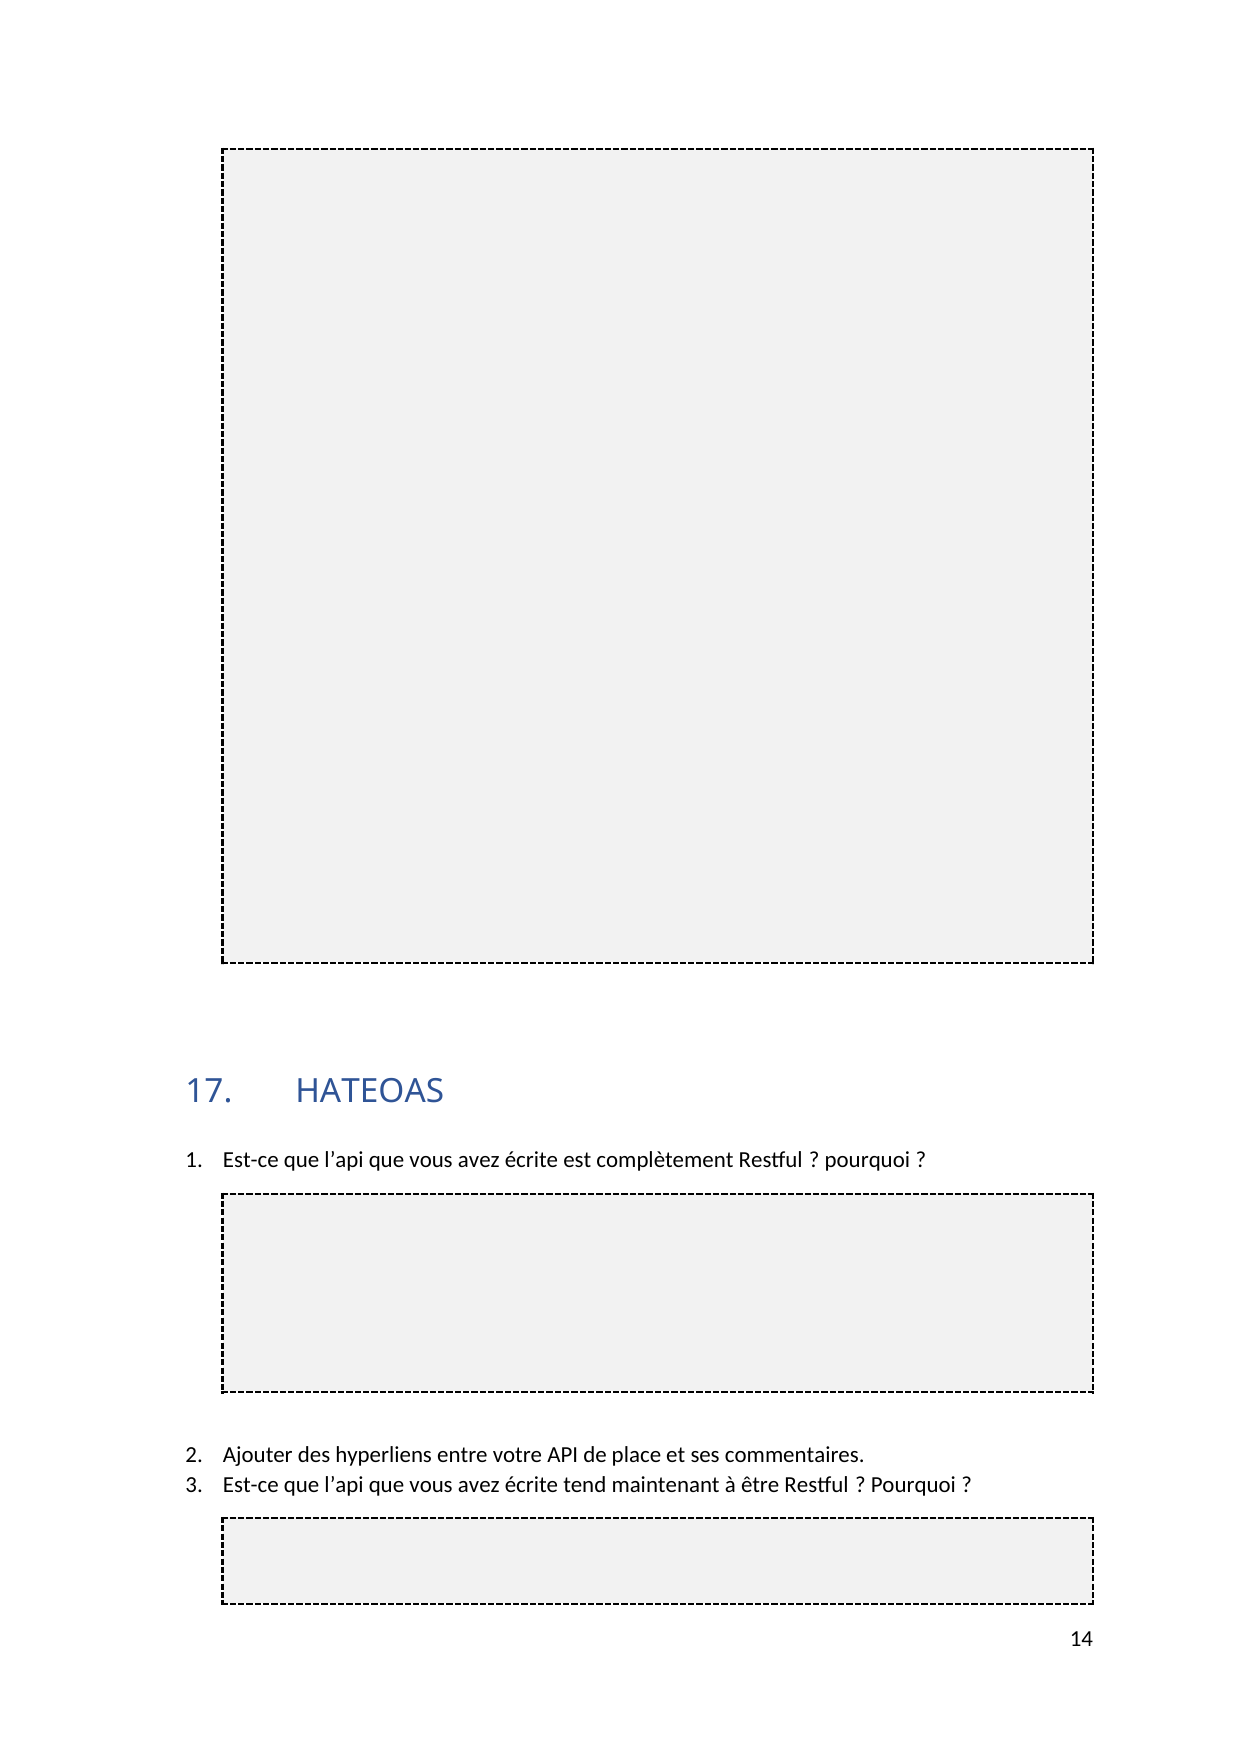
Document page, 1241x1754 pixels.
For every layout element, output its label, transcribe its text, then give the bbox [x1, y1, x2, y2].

table_header [223, 1517, 1093, 1603]
list Est-ce que l’api que vous avez écrite est complètement Restful ? pourquoi ? [185, 1146, 1093, 1174]
list Est-ce que l’api que vous avez écrite tend maintenant à être Restful ? Pourquoi ? [185, 1470, 1093, 1498]
table_header [223, 1193, 1093, 1391]
table_header [223, 148, 1093, 962]
subtitle HATEOAS [185, 1066, 1093, 1112]
list Ajouter des hyperliens entre votre API de place et ses commentaires. [185, 1440, 1093, 1468]
